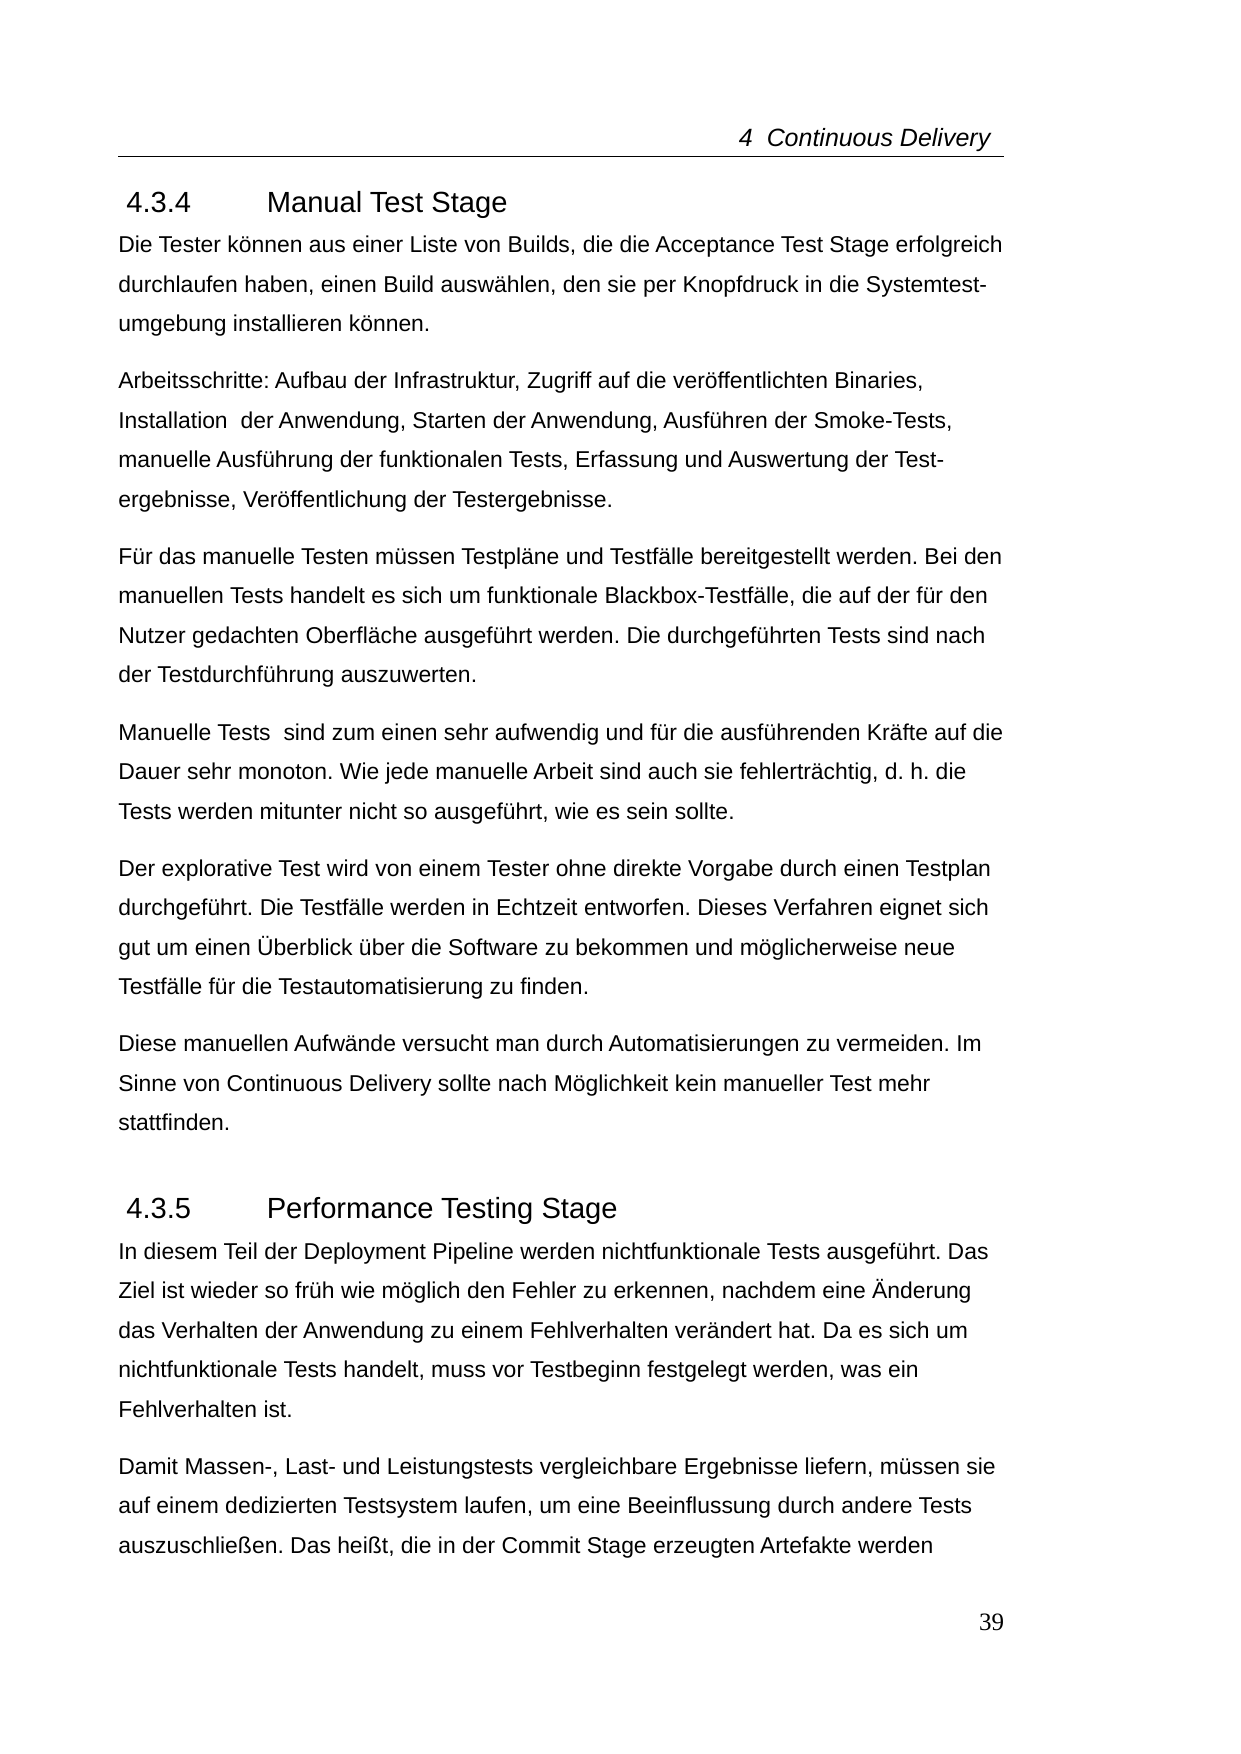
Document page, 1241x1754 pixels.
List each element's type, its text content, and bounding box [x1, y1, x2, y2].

text Arbeitsschritte: Aufbau der Infrastruktur, Zugriff auf die veröffentlichten Binaries, Installation der Anwendung, Starten der Anwendung, Ausführen der Smoke-Tests, manuelle Ausführung der funktionalen Tests, Erfassung und Auswertung der Test-ergebnisse, Veröffentlichung der Testergebnisse. [118, 367, 1004, 512]
text Der explorative Test wird von einem Tester ohne direkte Vorgabe durch einen Testplan durchgeführt. Die Testfälle werden in Echtzeit entworfen. Dieses Verfahren eignet sich gut um einen Überblick über die Software zu bekommen und möglicherweise neue Testfälle für die Testautomatisierung zu finden. [118, 855, 1004, 999]
subtitle Manual Test Stage [118, 185, 1004, 219]
text Manuelle Tests sind zum einen sehr aufwendig und für die ausführenden Kräfte auf die Dauer sehr monoton. Wie jede manuelle Arbeit sind auch sie fehlerträchtig, d. h. die Tests werden mitunter nicht so ausgeführt, wie es sein sollte. [118, 719, 1004, 824]
text Die Tester können aus einer Liste von Builds, die die Acceptance Test Stage erfolgreich durchlaufen haben, einen Build auswählen, den sie per Knopfdruck in die Systemtest-umgebung installieren können. [118, 231, 1004, 337]
text Damit Massen-, Last- und Leistungstests vergleichbare Ergebnisse liefern, müssen sie auf einem dedizierten Testsystem laufen, um eine Beeinflussung durch andere Tests auszuschließen. Das heißt, die in der Commit Stage erzeugten Artefakte werden [118, 1453, 1004, 1558]
subtitle Performance Testing Stage [118, 1192, 1004, 1225]
text Diese manuellen Aufwände versucht man durch Automatisierungen zu vermeiden. Im Sinne von Continuous Delivery sollte nach Möglichkeit kein manueller Test mehr stattfinden. [118, 1030, 1004, 1136]
text Für das manuelle Testen müssen Testpläne und Testfälle bereitgestellt werden. Bei den manuellen Tests handelt es sich um funktionale Blackbox-Testfälle, die auf der für den Nutzer gedachten Oberfläche ausgeführt werden. Die durchgeführten Tests sind nach der Testdurchführung auszuwerten. [118, 543, 1004, 688]
text In diesem Teil der Deployment Pipeline werden nichtfunktionale Tests ausgeführt. Das Ziel ist wieder so früh wie möglich den Fehler zu erkennen, nachdem eine Änderung das Verhalten der Anwendung zu einem Fehlverhalten verändert hat. Da es sich um nichtfunktionale Tests handelt, muss vor Testbeginn festgelegt werden, was ein Fehlverhalten ist. [118, 1238, 1004, 1422]
